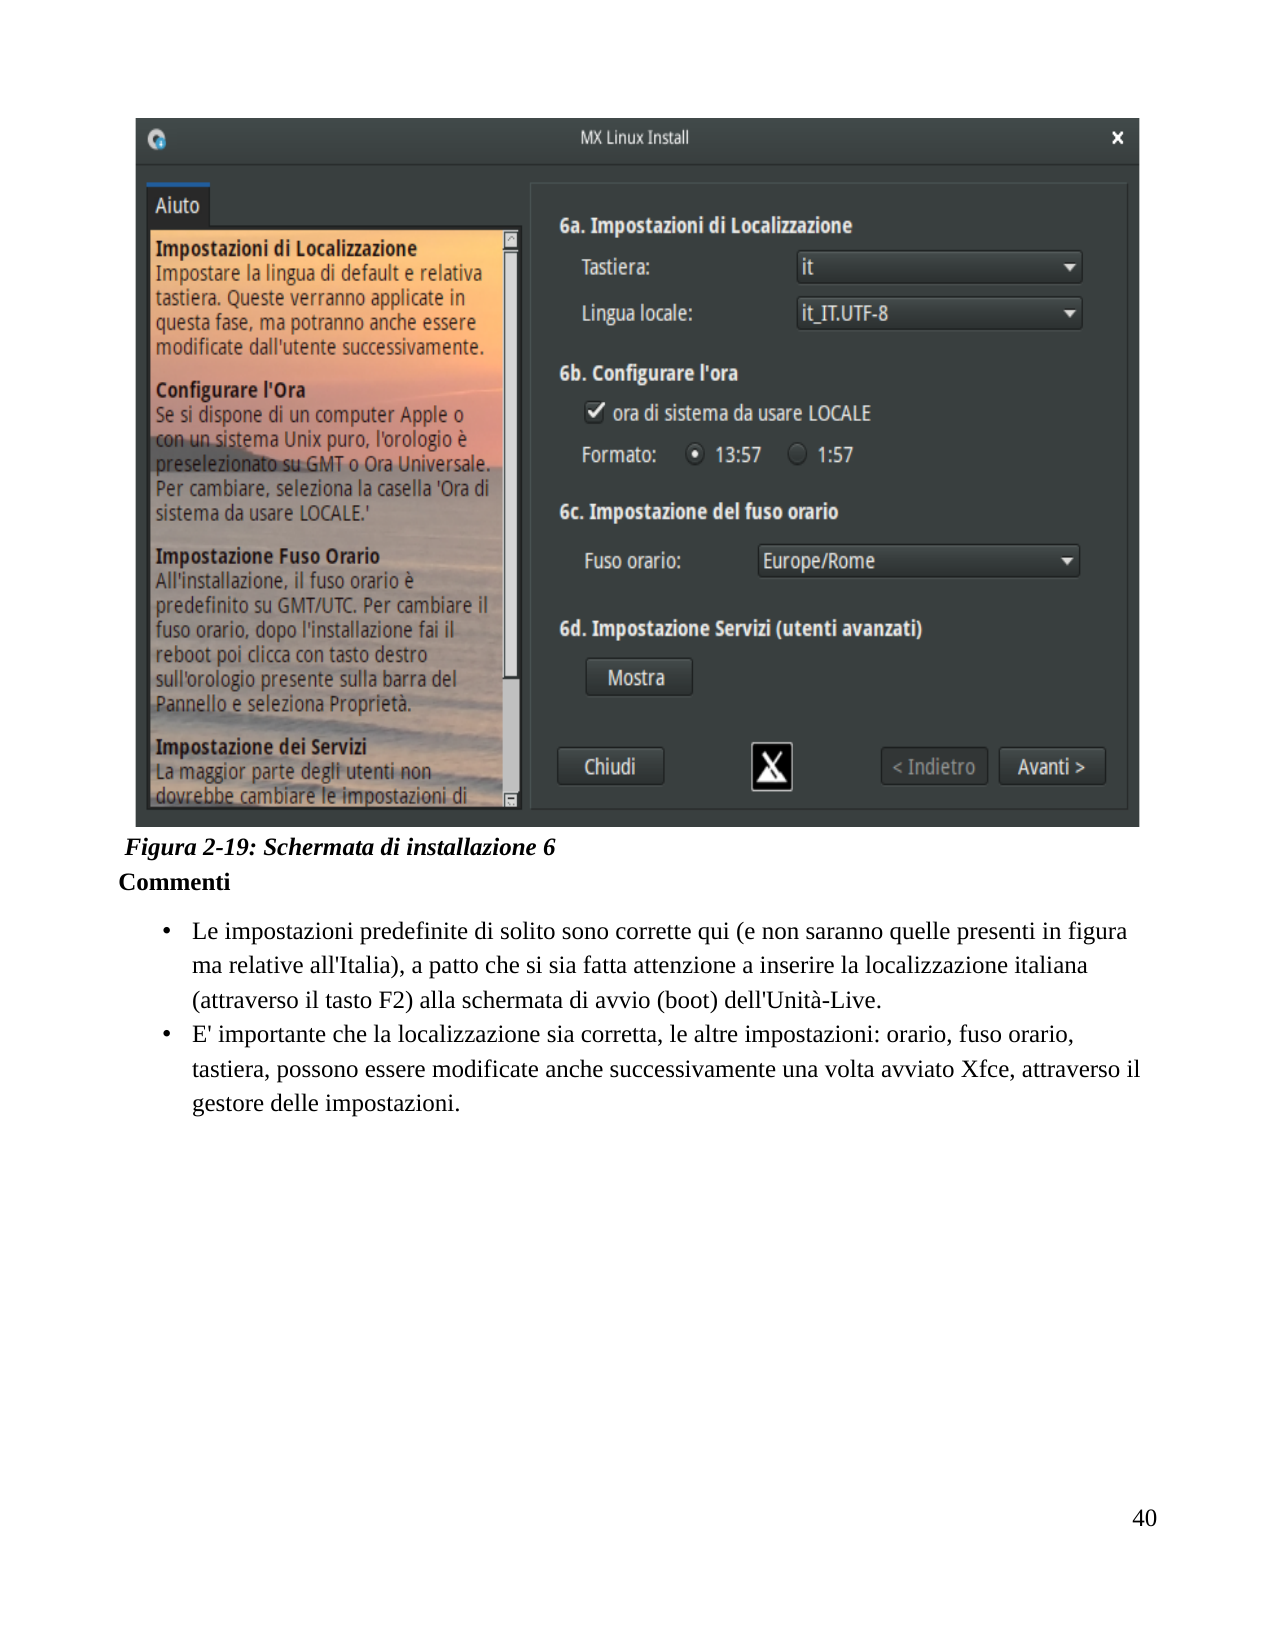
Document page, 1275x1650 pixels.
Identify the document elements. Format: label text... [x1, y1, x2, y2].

text Figura 2-19: Schermata di installazione 6 [118, 827, 1157, 861]
list E' importante che la localizzazione sia corretta, le altre impostazioni: orario, fuso orario, tastiera, possono essere modificate anche successivamente una volta avviato Xfce, attraverso il gestore delle impostazioni. [162, 1019, 1157, 1117]
picture [135, 118, 1140, 827]
text Commenti [118, 867, 1157, 896]
list Le impostazioni predefinite di solito sono corrette qui (e non saranno quelle presenti in figura ma relative all'Italia), a patto che si sia fatta attenzione a inserire la localizzazione italiana (attraverso il tasto F2) alla schermata di avvio (boot) dell'Unità-Live. [162, 916, 1157, 1014]
